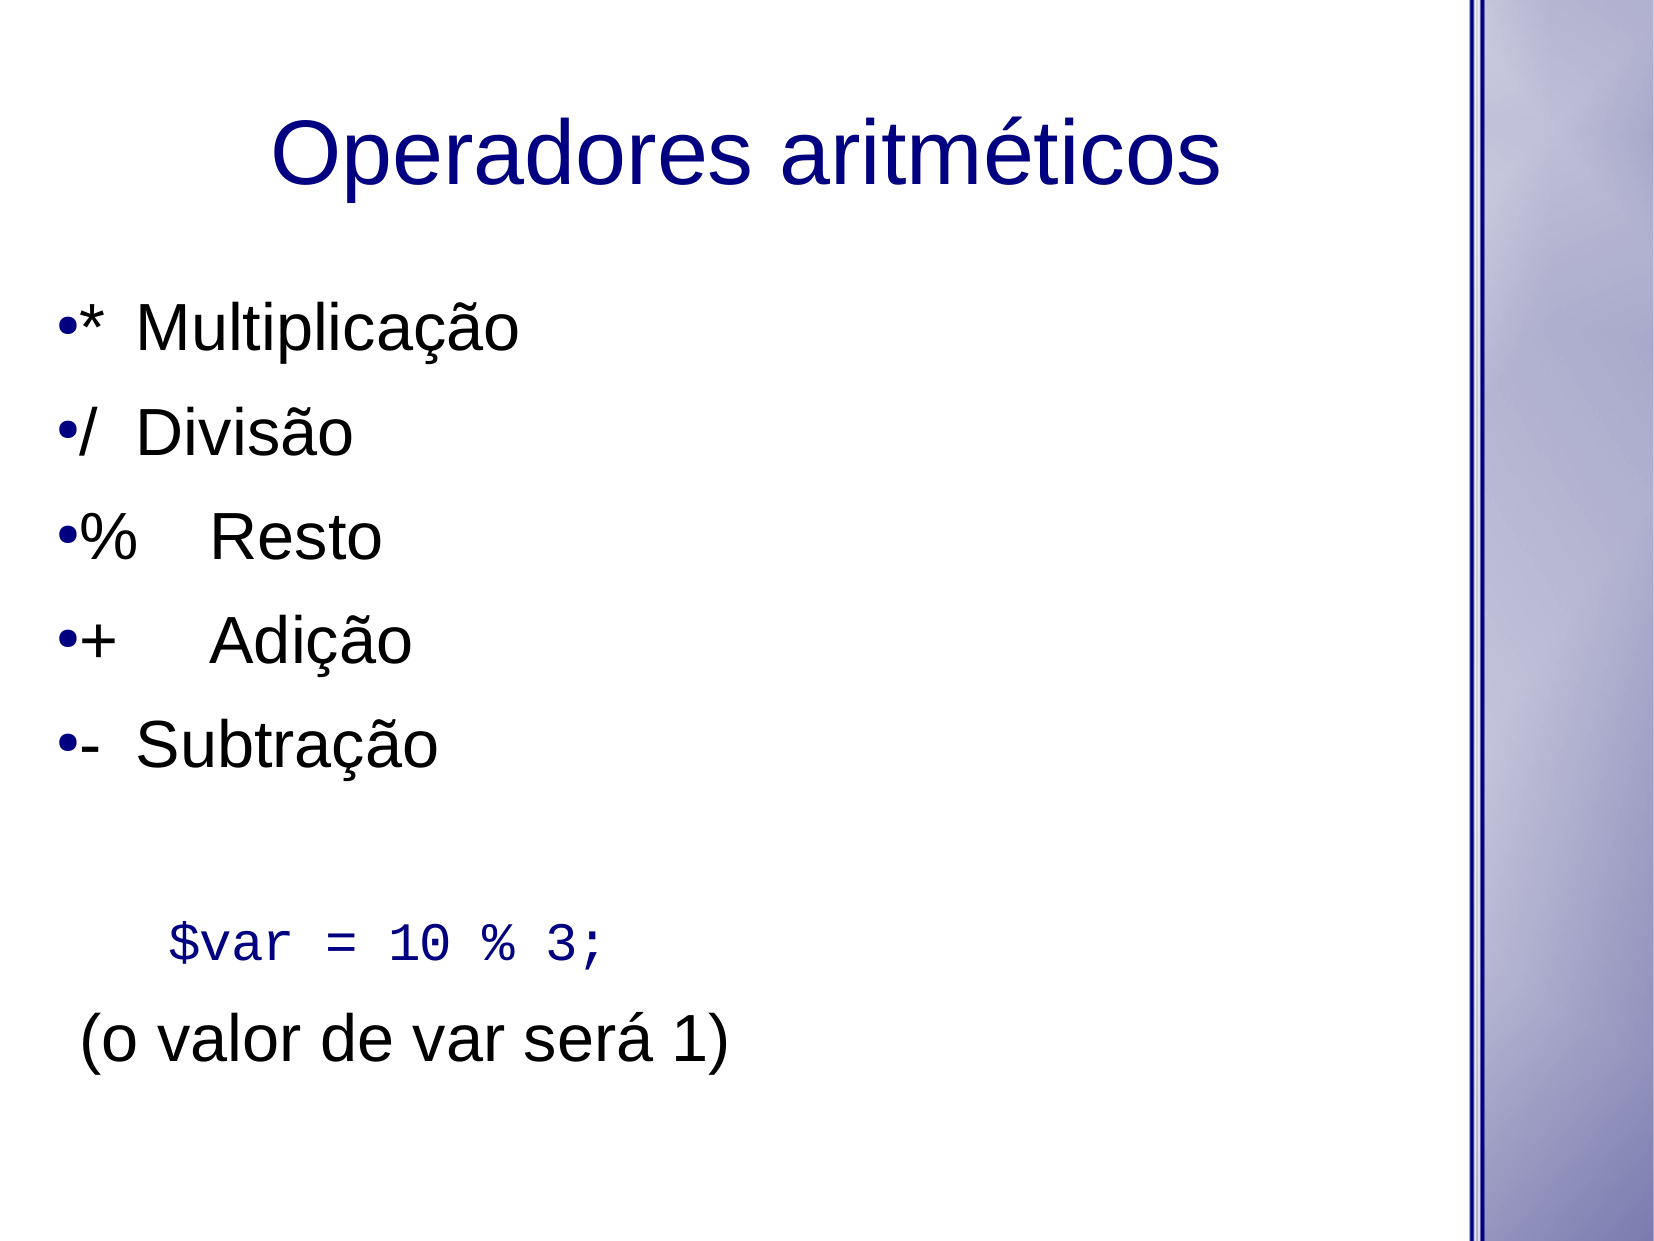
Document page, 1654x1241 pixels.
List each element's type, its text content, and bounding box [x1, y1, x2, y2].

list * Multiplicação / Divisão % Resto + Adição - Subtração $var = 10 % 3; (o valor de var será 1) [47, 290, 1447, 1109]
picture [0, 0, 1654, 1241]
title Operadores aritméticos [47, 49, 1447, 257]
